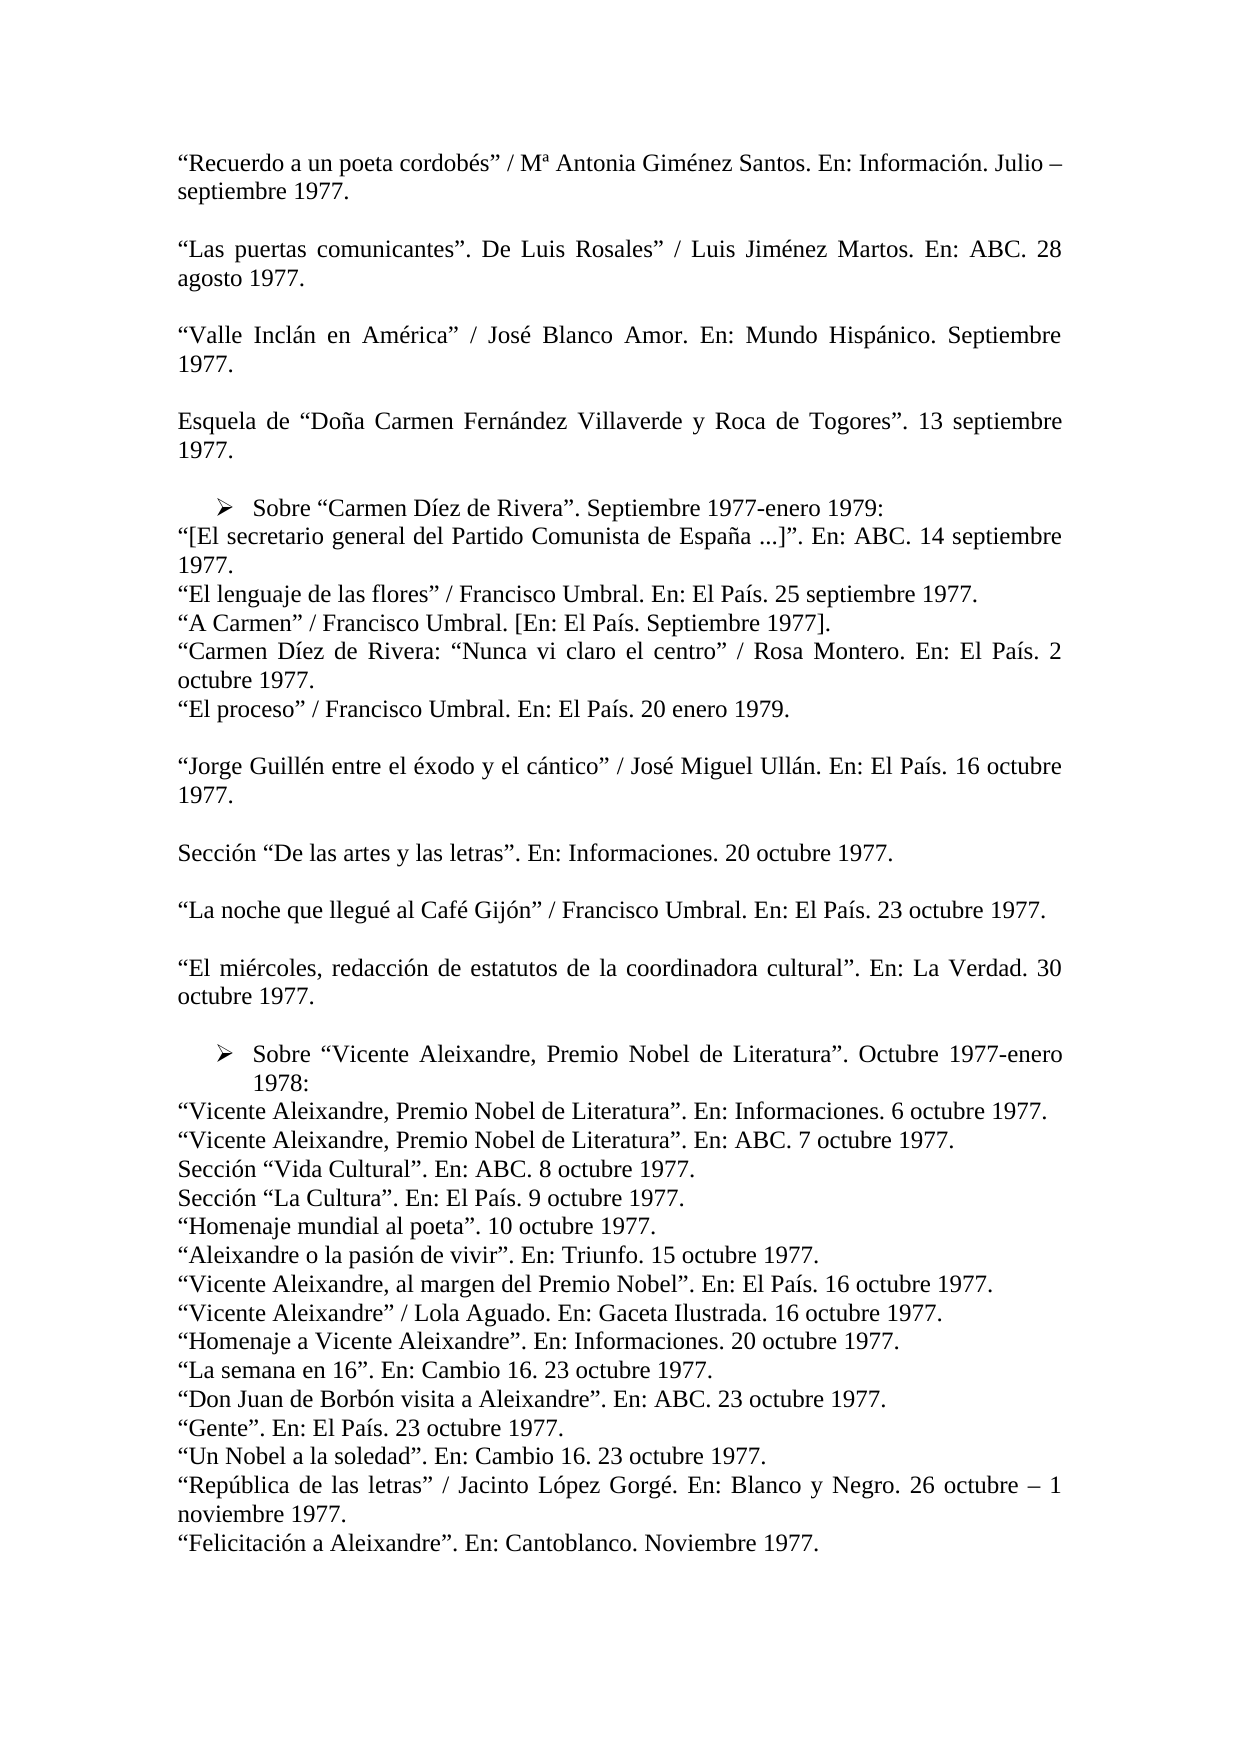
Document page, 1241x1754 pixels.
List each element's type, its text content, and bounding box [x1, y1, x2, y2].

text “Jorge Guillén entre el éxodo y el cántico” / José Miguel Ullán. En: El País. 16 octubre 1977. [177, 751, 1063, 809]
text “Vicente Aleixandre” / Lola Aguado. En: Gaceta Ilustrada. 16 octubre 1977. [177, 1298, 1063, 1326]
text “El lenguaje de las flores” / Francisco Umbral. En: El País. 25 septiembre 1977. [177, 579, 1063, 608]
text “Vicente Aleixandre, Premio Nobel de Literatura”. En: ABC. 7 octubre 1977. [177, 1125, 1063, 1154]
text “Vicente Aleixandre, Premio Nobel de Literatura”. En: Informaciones. 6 octubre 1977. [177, 1096, 1063, 1125]
text “Vicente Aleixandre, al margen del Premio Nobel”. En: El País. 16 octubre 1977. [177, 1269, 1063, 1298]
text “La semana en 16”. En: Cambio 16. 23 octubre 1977. [177, 1355, 1063, 1384]
text “Homenaje a Vicente Aleixandre”. En: Informaciones. 20 octubre 1977. [177, 1326, 1063, 1355]
text “República de las letras” / Jacinto López Gorgé. En: Blanco y Negro. 26 octubre – 1 noviembre 1977. [177, 1470, 1063, 1528]
text “Las puertas comunicantes”. De Luis Rosales” / Luis Jiménez Martos. En: ABC. 28 agosto 1977. [177, 234, 1063, 291]
text “Homenaje mundial al poeta”. 10 octubre 1977. [177, 1211, 1063, 1240]
text “Aleixandre o la pasión de vivir”. En: Triunfo. 15 octubre 1977. [177, 1240, 1063, 1269]
text “El proceso” / Francisco Umbral. En: El País. 20 enero 1979. [177, 694, 1063, 723]
text “Un Nobel a la soledad”. En: Cambio 16. 23 octubre 1977. [177, 1441, 1063, 1470]
text Sección “La Cultura”. En: El País. 9 octubre 1977. [177, 1183, 1063, 1211]
text Sección “Vida Cultural”. En: ABC. 8 octubre 1977. [177, 1154, 1063, 1183]
text “Valle Inclán en América” / José Blanco Amor. En: Mundo Hispánico. Septiembre 1977. [177, 320, 1063, 378]
text “A Carmen” / Francisco Umbral. [En: El País. Septiembre 1977]. [177, 608, 1063, 636]
text “Gente”. En: El País. 23 octubre 1977. [177, 1413, 1063, 1441]
text Esquela de “Doña Carmen Fernández Villaverde y Roca de Togores”. 13 septiembre 1977. [177, 406, 1063, 464]
list Sobre “Vicente Aleixandre, Premio Nobel de Literatura”. Octubre 1977-enero 1978: [215, 1039, 1063, 1096]
text “Don Juan de Borbón visita a Aleixandre”. En: ABC. 23 octubre 1977. [177, 1384, 1063, 1413]
list Sobre “Carmen Díez de Rivera”. Septiembre 1977-enero 1979: [215, 493, 1063, 521]
text “Carmen Díez de Rivera: “Nunca vi claro el centro” / Rosa Montero. En: El País. 2 octubre 1977. [177, 636, 1063, 694]
text “El miércoles, redacción de estatutos de la coordinadora cultural”. En: La Verdad. 30 octubre 1977. [177, 953, 1063, 1010]
text “[El secretario general del Partido Comunista de España ...]”. En: ABC. 14 septiembre 1977. [177, 521, 1063, 579]
text Sección “De las artes y las letras”. En: Informaciones. 20 octubre 1977. [177, 838, 1063, 866]
text “Recuerdo a un poeta cordobés” / Mª Antonia Giménez Santos. En: Información. Julio – septiembre 1977. [177, 148, 1063, 205]
text “La noche que llegué al Café Gijón” / Francisco Umbral. En: El País. 23 octubre 1977. [177, 895, 1063, 924]
text “Felicitación a Aleixandre”. En: Cantoblanco. Noviembre 1977. [177, 1528, 1063, 1556]
